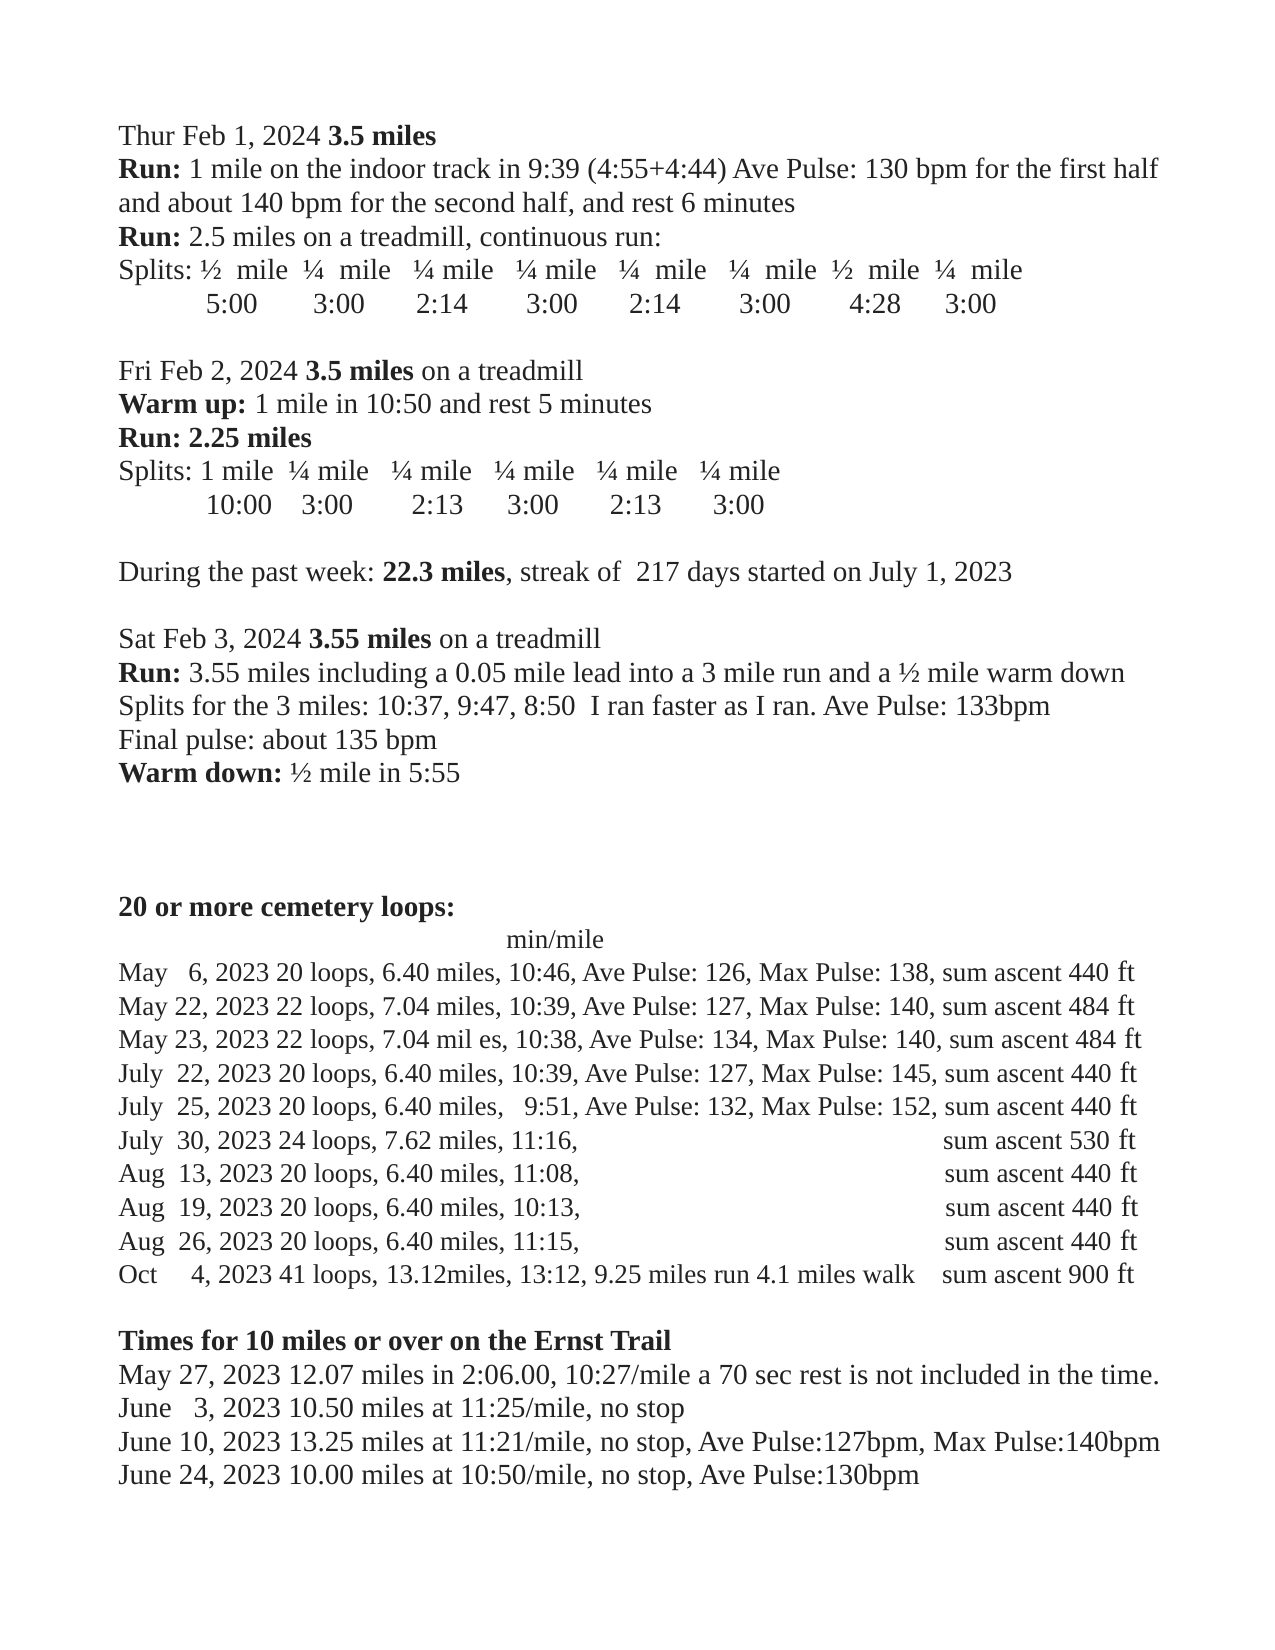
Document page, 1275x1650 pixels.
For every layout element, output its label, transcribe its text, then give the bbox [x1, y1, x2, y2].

text June 3, 2023 10.50 miles at 11:25/mile, no stop [118, 1390, 1161, 1424]
text July 25, 2023 20 loops, 6.40 miles, 9:51, Ave Pulse: 132, Max Pulse: 152, sum ascent 440 ft [118, 1088, 1161, 1122]
text Warm down: ½ mile in 5:55 [118, 755, 1161, 789]
text July 22, 2023 20 loops, 6.40 miles, 10:39, Ave Pulse: 127, Max Pulse: 145, sum ascent 440 ft [118, 1055, 1161, 1088]
text 5:00 3:00 2:14 3:00 2:14 3:00 4:28 3:00 [118, 286, 1161, 319]
text July 30, 2023 24 loops, 7.62 miles, 11:16, sum ascent 530 ft [118, 1122, 1161, 1156]
text June 24, 2023 10.00 miles at 10:50/mile, no stop, Ave Pulse:130bpm [118, 1457, 1161, 1491]
text Times for 10 miles or over on the Ernst Trail [118, 1323, 1161, 1357]
text min/mile [118, 923, 1161, 954]
text Splits for the 3 miles: 10:37, 9:47, 8:50 I ran faster as I ran. Ave Pulse: 133bpm [118, 688, 1161, 722]
text Aug 13, 2023 20 loops, 6.40 miles, 11:08, sum ascent 440 ft [118, 1156, 1161, 1189]
text Aug 26, 2023 20 loops, 6.40 miles, 11:15, sum ascent 440 ft [118, 1223, 1161, 1256]
text May 22, 2023 22 loops, 7.04 miles, 10:39, Ave Pulse: 127, Max Pulse: 140, sum ascent 484 ft [118, 988, 1161, 1021]
text June 10, 2023 13.25 miles at 11:21/mile, no stop, Ave Pulse:127bpm, Max Pulse:140bpm [118, 1424, 1161, 1457]
text Splits: 1 mile ¼ mile ¼ mile ¼ mile ¼ mile ¼ mile [118, 453, 1161, 487]
text Warm up: 1 mile in 10:50 and rest 5 minutes [118, 386, 1161, 420]
text Final pulse: about 135 bpm [118, 722, 1161, 755]
text Oct 4, 2023 41 loops, 13.12miles, 13:12, 9.25 miles run 4.1 miles walk sum ascent 900 ft [118, 1256, 1161, 1290]
text Run: 2.25 miles [118, 420, 1161, 453]
text Run: 3.55 miles including a 0.05 mile lead into a 3 mile run and a ½ mile warm down [118, 655, 1161, 688]
text 20 or more cemetery loops: [118, 889, 1161, 923]
text During the past week: 22.3 miles, streak of 217 days started on July 1, 2023 [118, 554, 1161, 588]
text Run: 1 mile on the indoor track in 9:39 (4:55+4:44) Ave Pulse: 130 bpm for the first half and about 140 bpm for the second half, and rest 6 minutes [118, 152, 1161, 219]
text May 6, 2023 20 loops, 6.40 miles, 10:46, Ave Pulse: 126, Max Pulse: 138, sum ascent 440 ft [118, 954, 1161, 988]
text Aug 19, 2023 20 loops, 6.40 miles, 10:13, sum ascent 440 ft [118, 1189, 1161, 1223]
text Fri Feb 2, 2024 3.5 miles on a treadmill [118, 353, 1161, 386]
text Thur Feb 1, 2024 3.5 miles [118, 118, 1161, 152]
text Splits: ½ mile ¼ mile ¼ mile ¼ mile ¼ mile ¼ mile ½ mile ¼ mile [118, 252, 1161, 286]
text Run: 2.5 miles on a treadmill, continuous run: [118, 219, 1161, 252]
text May 27, 2023 12.07 miles in 2:06.00, 10:27/mile a 70 sec rest is not included in the time. [118, 1357, 1161, 1390]
text May 23, 2023 22 loops, 7.04 mil es, 10:38, Ave Pulse: 134, Max Pulse: 140, sum ascent 484 ft [118, 1021, 1161, 1055]
text 10:00 3:00 2:13 3:00 2:13 3:00 [118, 487, 1161, 521]
text Sat Feb 3, 2024 3.55 miles on a treadmill [118, 621, 1161, 655]
